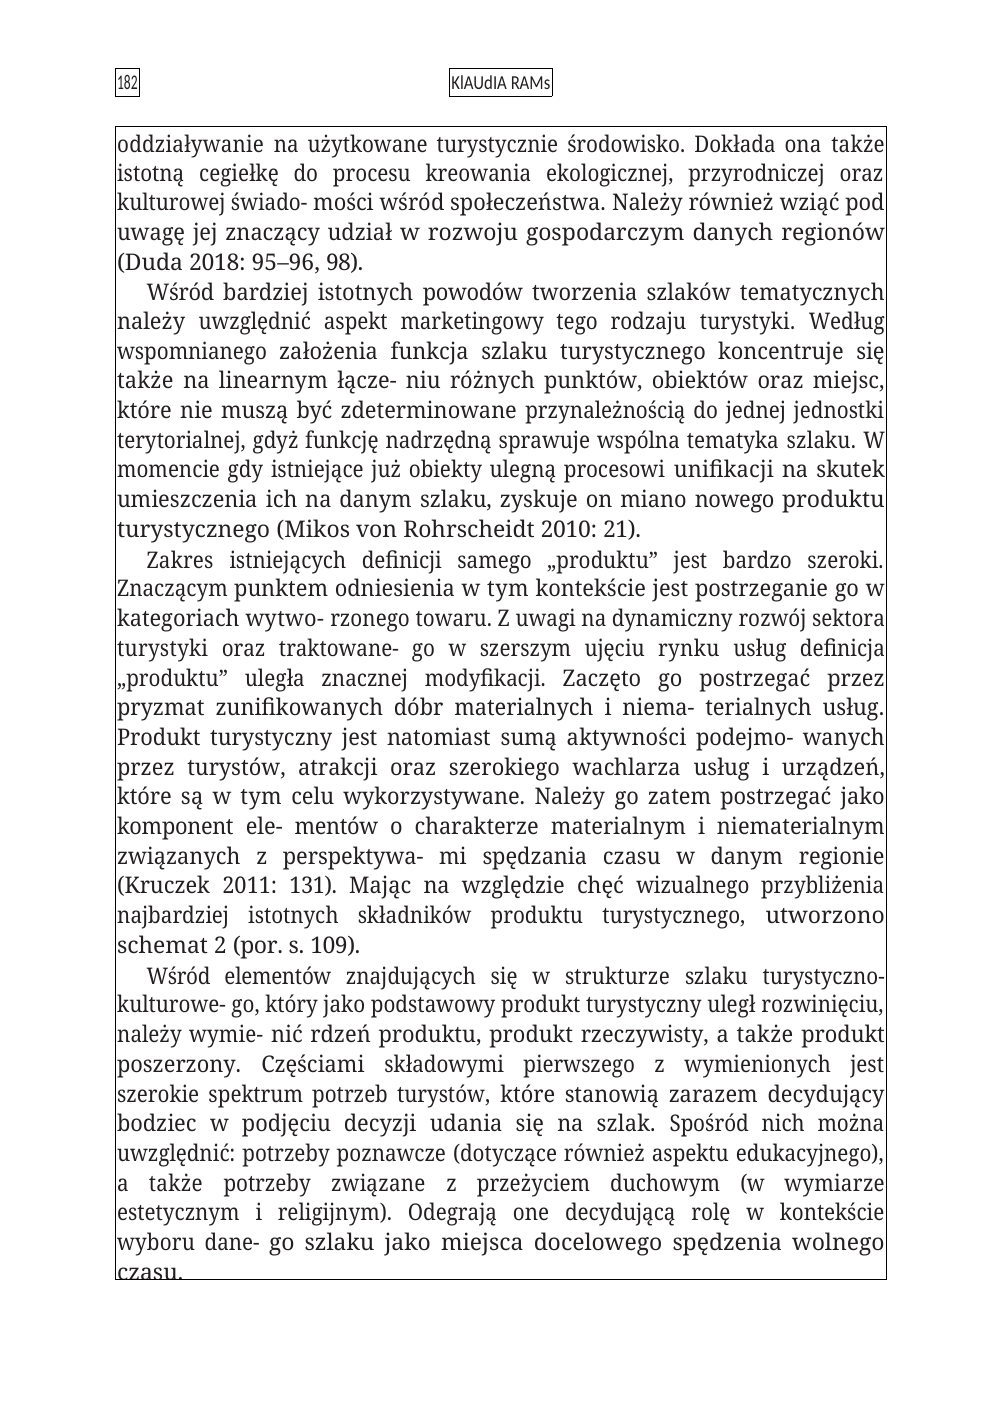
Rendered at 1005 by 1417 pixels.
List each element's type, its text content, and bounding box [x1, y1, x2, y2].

text Zakres istniejących definicji samego „produktu” jest bardzo szeroki. Znaczącym punktem odniesienia w tym kontekście jest postrzeganie go w kategoriach wytwo- rzonego towaru. Z uwagi na dynamiczny rozwój sektora turystyki oraz traktowane- go w szerszym ujęciu rynku usług definicja „produktu” uległa znacznej modyfikacji. Zaczęto go postrzegać przez pryzmat zunifikowanych dóbr materialnych i niema- terialnych usług. Produkt turystyczny jest natomiast sumą aktywności podejmo- wanych przez turystów, atrakcji oraz szerokiego wachlarza usług i urządzeń, które są w tym celu wykorzystywane. Należy go zatem postrzegać jako komponent ele- mentów o charakterze materialnym i niematerialnym związanych z perspektywa- mi spędzania czasu w danym regionie (Kruczek 2011: 131). Mając na względzie chęć wizualnego przybliżenia najbardziej istotnych składników produktu turystycznego, utworzono schemat 2 (por. s. 109). [117, 544, 885, 960]
text 182 [117, 69, 139, 95]
text oddziaływanie na użytkowane turystycznie środowisko. Dokłada ona także istotną cegiełkę do procesu kreowania ekologicznej, przyrodniczej oraz kulturowej świado- mości wśród społeczeństwa. Należy również wziąć pod uwagę jej znaczący udział w rozwoju gospodarczym danych regionów (Duda 2018: 95–96, 98). [117, 128, 885, 277]
text Wśród elementów znajdujących się w strukturze szlaku turystyczno-kulturowe- go, który jako podstawowy produkt turystyczny uległ rozwinięciu, należy wymie- nić rdzeń produktu, produkt rzeczywisty, a także produkt poszerzony. Częściami składowymi pierwszego z wymienionych jest szerokie spektrum potrzeb turystów, które stanowią zarazem decydujący bodziec w podjęciu decyzji udania się na szlak. Spośród nich można uwzględnić: potrzeby poznawcze (dotyczące również aspektu edukacyjnego), a także potrzeby związane z przeżyciem duchowym (w wymiarze estetycznym i religijnym). Odegrają one decydującą rolę w kontekście wyboru dane- go szlaku jako miejsca docelowego spędzenia wolnego czasu. [117, 960, 885, 1279]
text Wśród bardziej istotnych powodów tworzenia szlaków tematycznych należy uwzględnić aspekt marketingowy tego rodzaju turystyki. Według wspomnianego założenia funkcja szlaku turystycznego koncentruje się także na linearnym łącze- niu różnych punktów, obiektów oraz miejsc, które nie muszą być zdeterminowane przynależnością do jednej jednostki terytorialnej, gdyż funkcję nadrzędną sprawuje wspólna tematyka szlaku. W momencie gdy istniejące już obiekty ulegną procesowi unifikacji na skutek umieszczenia ich na danym szlaku, zyskuje on miano nowego produktu turystycznego (Mikos von Rohrscheidt 2010: 21). [117, 277, 885, 544]
text KlAUdIA RAMs [451, 70, 552, 94]
